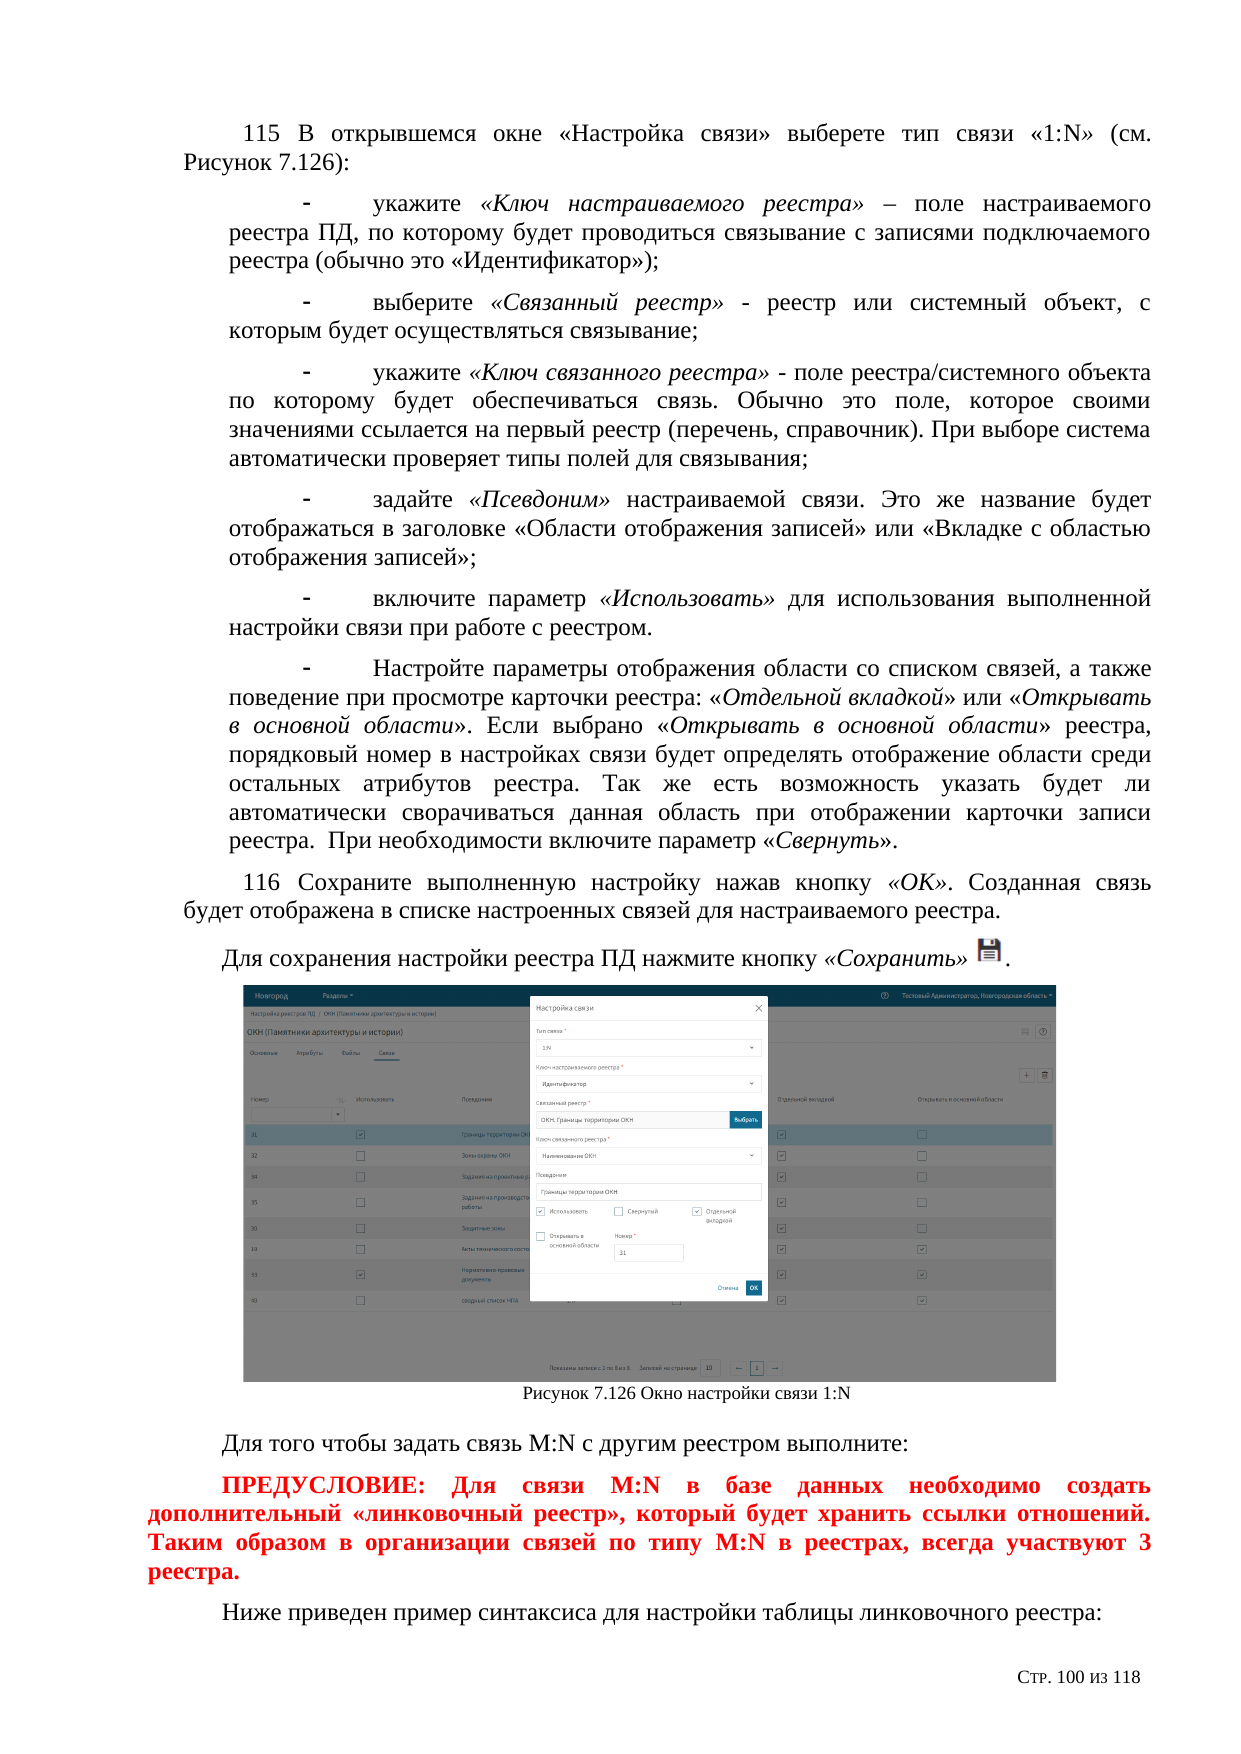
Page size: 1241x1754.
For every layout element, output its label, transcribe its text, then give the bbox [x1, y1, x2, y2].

list Сохраните выполненную настройку нажав кнопку «ОК». Созданная связь будет отображена в списке настроенных связей для настраиваемого реестра. [183, 867, 1152, 924]
list Настройте параметры отображения области со списком связей, а также поведение при просмотре карточки реестра: «Отдельной вкладкой» или «Открывать в основной области». Если выбрано «Открывать в основной области» реестра, порядковый номер в настройках связи будет определять отображение области среди остальных атрибутов реестра. Так же есть возможность указать будет ли автоматически сворачиваться данная область при отображении карточки записи реестра. При необходимости включите параметр «Свернуть». [229, 653, 1152, 854]
text Ниже приведен пример синтаксиса для настройки таблицы линковочного реестра: [148, 1597, 1152, 1626]
list задайте «Псевдоним» настраиваемой связи. Это же название будет отображаться в заголовке «Области отображения записей» или «Вкладке с областью отображения записей»; [229, 484, 1152, 571]
list В открывшемся окне «Настройка связи» выберете тип связи «1:N» (см. Рисунок 7.126): [183, 118, 1152, 176]
text Рисунок 7.126 Окно настройки связи 1:N [148, 1382, 1152, 1403]
picture [243, 985, 1056, 1382]
text Для сохранения настройки реестра ПД нажмите кнопку «Сохранить» . [148, 937, 1152, 972]
list укажите «Ключ настраиваемого реестра» – поле настраиваемого реестра ПД, по которому будет проводиться связывание с записями подключаемого реестра (обычно это «Идентификатор»); [229, 188, 1152, 274]
list укажите «Ключ связанного реестра» - поле реестра/системного объекта по которому будет обеспечиваться связь. Обычно это поле, которое своими значениями ссылается на первый реестр (перечень, справочник). При выборе система автоматически проверяет типы полей для связывания; [229, 357, 1152, 472]
picture [974, 937, 1005, 967]
text ПРЕДУСЛОВИЕ: Для связи M:N в базе данных необходимо создать дополнительный «линковочный реестр», который будет хранить ссылки отношений. Таким образом в организации связей по типу M:N в реестрах, всегда участвуют 3 реестра. [148, 1470, 1152, 1585]
text Для того чтобы задать связь M:N с другим реестром выполните: [148, 1428, 1152, 1457]
list включите параметр «Использовать» для использования выполненной настройки связи при работе с реестром. [229, 583, 1152, 641]
list выберите «Связанный реестр» - реестр или системный объект, с которым будет осуществляться связывание; [229, 287, 1152, 344]
